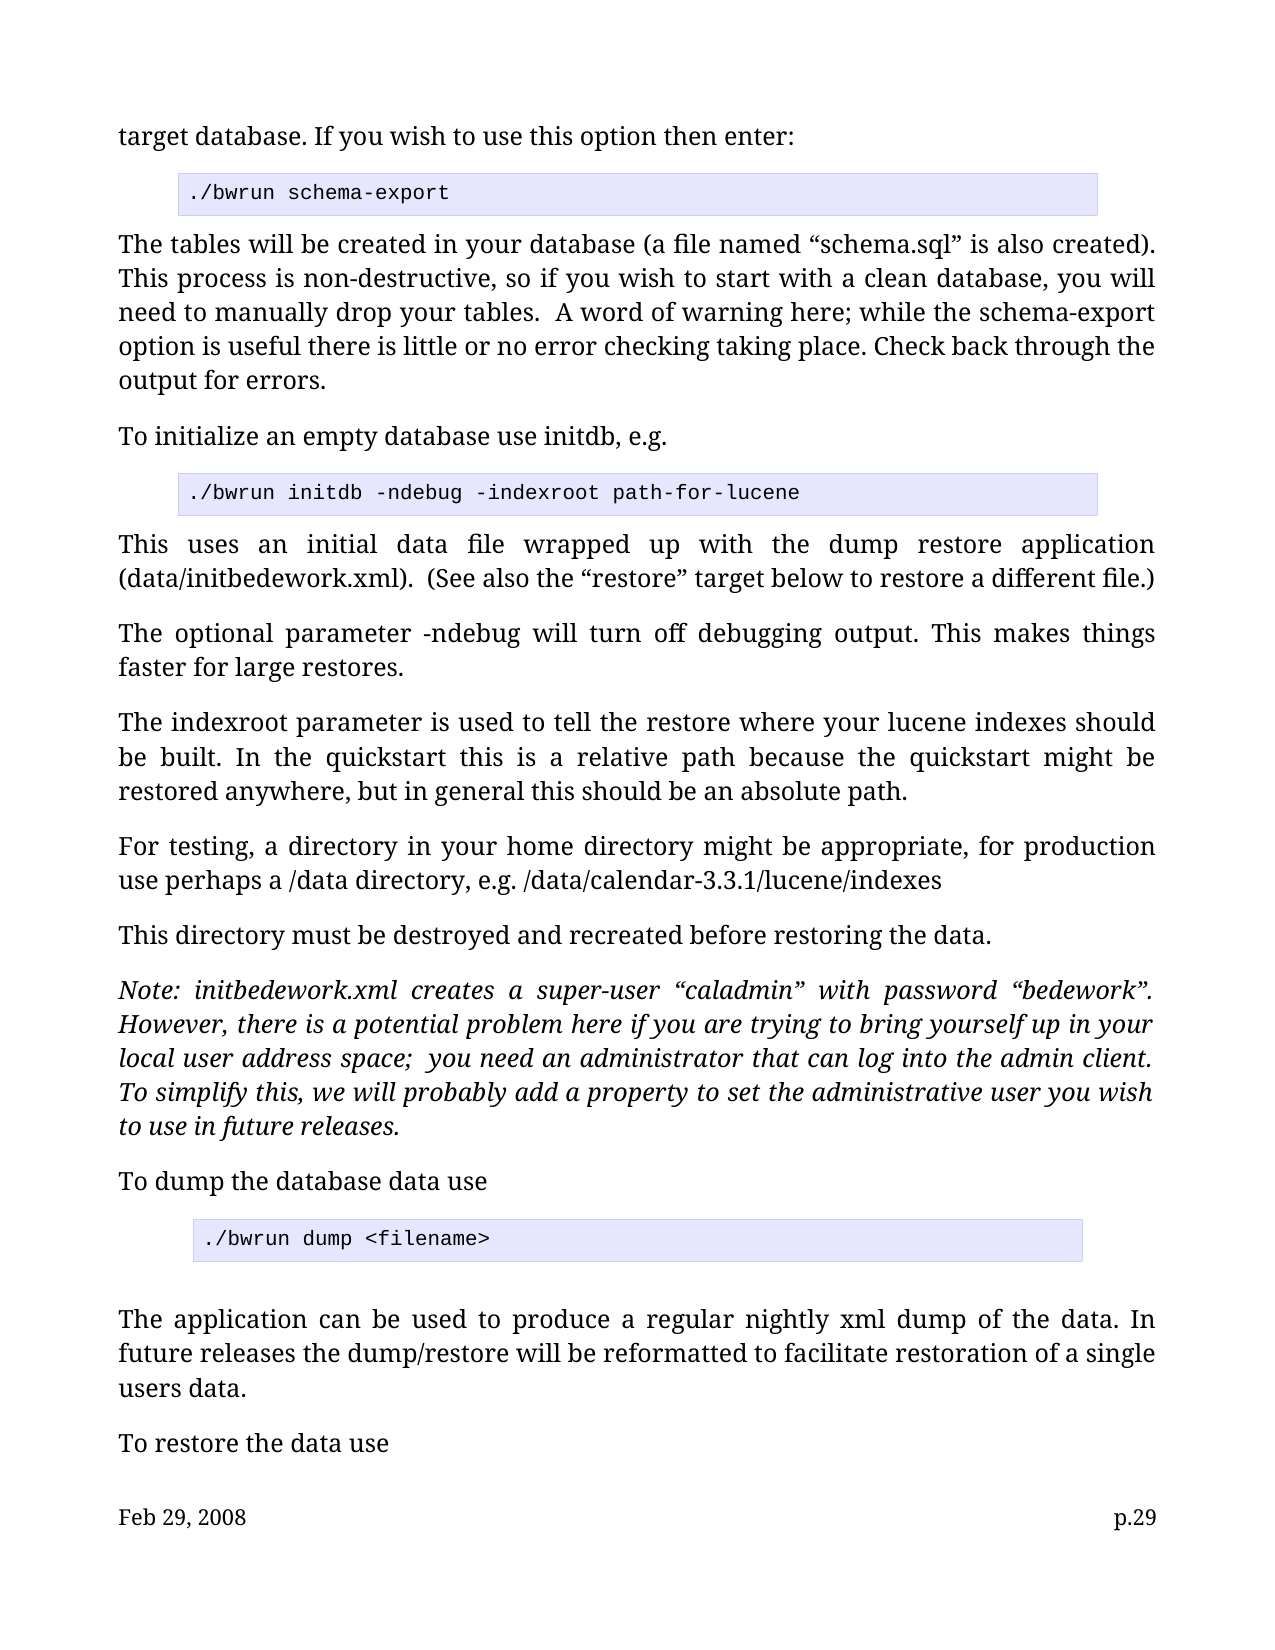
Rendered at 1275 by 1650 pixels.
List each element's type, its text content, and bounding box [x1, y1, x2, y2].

text This uses an initial data file wrapped up with the dump restore application (data/initbedework.xml). (See also the “restore” target below to restore a different file.) [118, 527, 1157, 595]
text The optional parameter -ndebug will turn off debugging output. This makes things faster for large restores. [118, 616, 1157, 684]
text The application can be used to produce a regular nightly xml dump of the data. In future releases the dump/restore will be reformatted to facilitate restoration of a single users data. [118, 1302, 1157, 1404]
text The indexroot parameter is used to tell the restore where your lucene indexes should be built. In the quickstart this is a relative path because the quickstart might be restored anywhere, but in general this should be an absolute path. [118, 705, 1157, 807]
text To dump the database data use [118, 1164, 1157, 1198]
text For testing, a directory in your home directory might be appropriate, for production use perhaps a /data directory, e.g. /data/calendar-3.3.1/lucene/indexes [118, 828, 1157, 896]
text ./bwrun dump <filename> [194, 1220, 1082, 1261]
text ./bwrun initdb -ndebug -indexroot path-for-lucene [179, 474, 1097, 515]
text ./bwrun schema-export [179, 174, 1097, 215]
text The tables will be created in your database (a file named “schema.sql” is also created). This process is non-destructive, so if you wish to start with a clean database, you will need to manually drop your tables. A word of warning here; while the schema-export option is useful there is little or no error checking taking place. Check back through the output for errors. [118, 227, 1157, 397]
text Note: initbedework.xml creates a super-user “caladmin” with password “bedework”. However, there is a potential problem here if you are trying to bring yourself up in your local user address space; you need an administrator that can log into the admin client. To simplify this, we will probably add a property to set the administrative user you wish to use in future releases. [118, 973, 1157, 1143]
text To restore the data use [118, 1425, 1157, 1459]
text To initialize an empty database use initdb, e.g. [118, 418, 1157, 452]
text target database. If you wish to use this option then enter: [118, 118, 1157, 152]
text This directory must be destroyed and recreated before restoring the data. [118, 917, 1157, 952]
